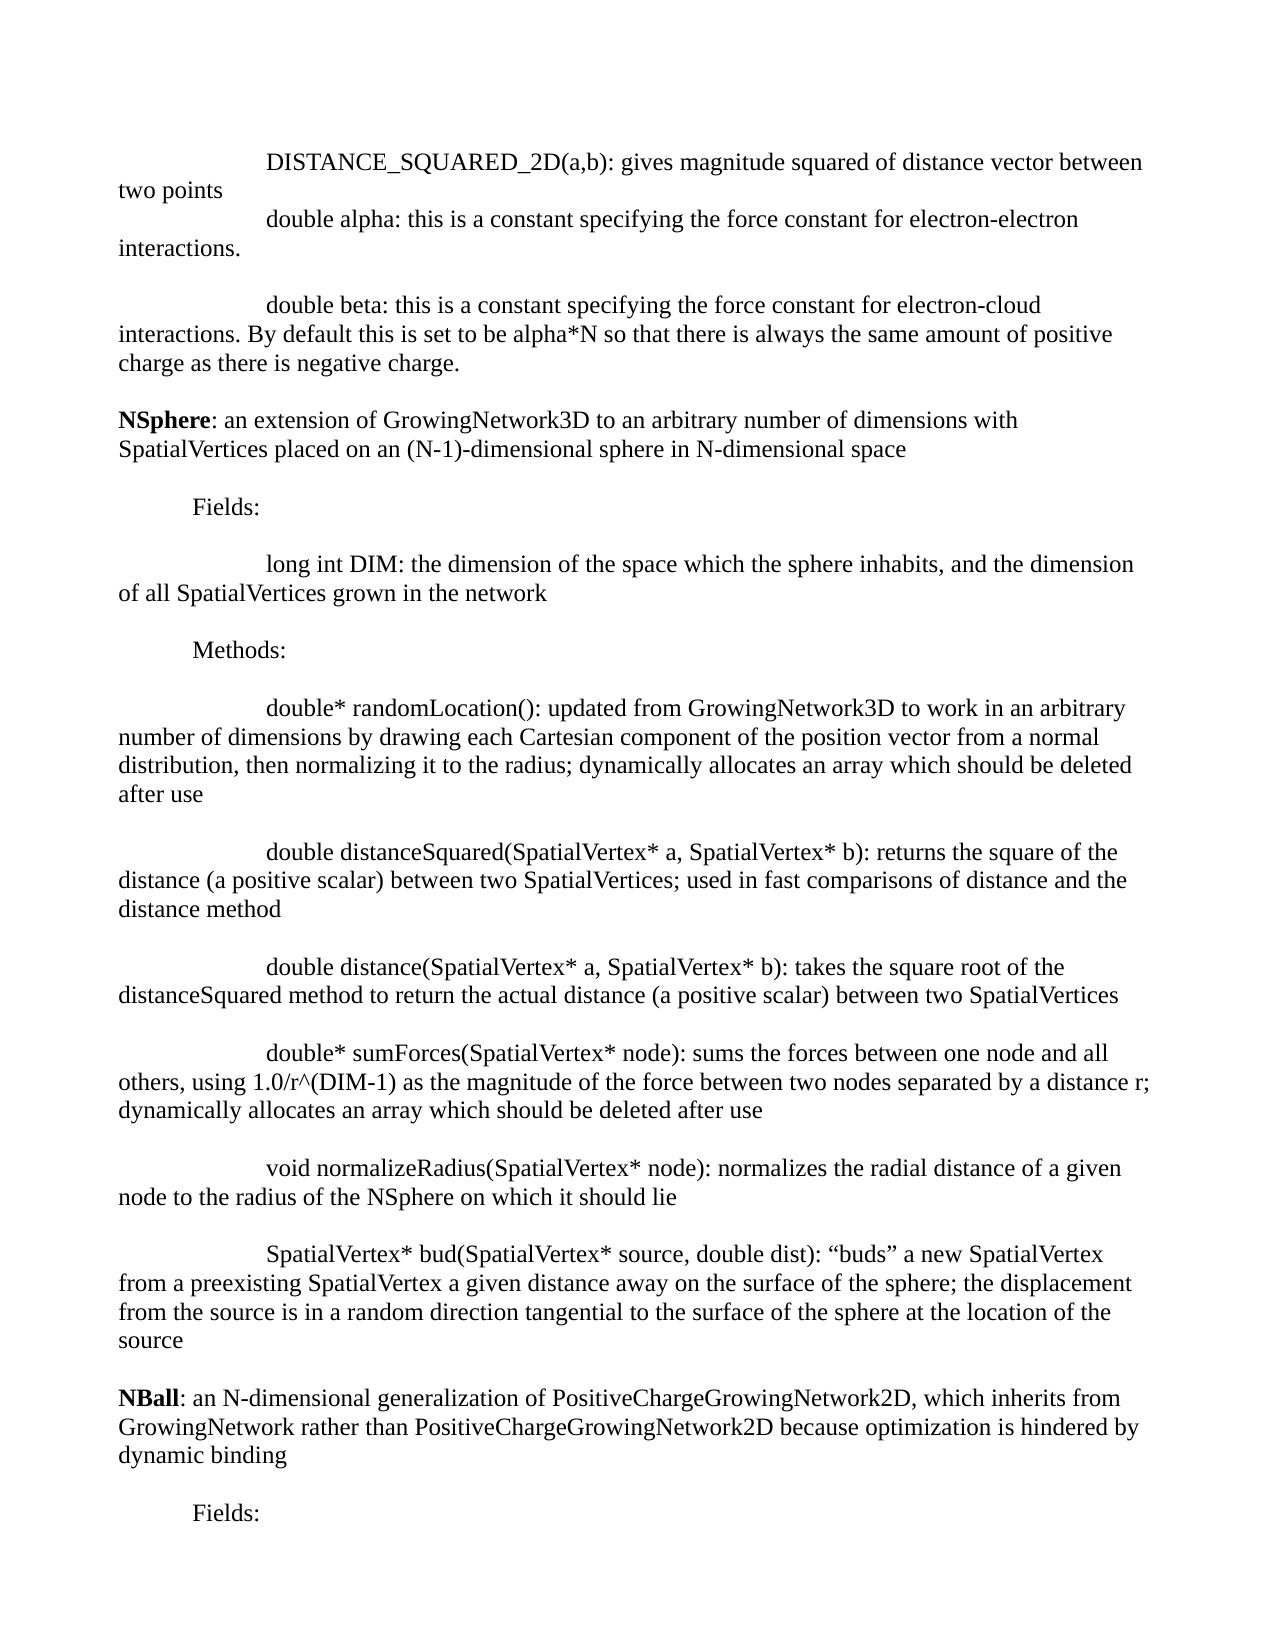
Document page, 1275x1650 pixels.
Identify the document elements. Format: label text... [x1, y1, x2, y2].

text Fields: [118, 492, 1157, 521]
text double alpha: this is a constant specifying the force constant for electron-electron interactions. [118, 204, 1157, 262]
text double beta: this is a constant specifying the force constant for electron-cloud interactions. By default this is set to be alpha*N so that there is always the same amount of positive charge as there is negative charge. [118, 291, 1157, 377]
text NBall: an N-dimensional generalization of PositiveChargeGrowingNetwork2D, which inherits from GrowingNetwork rather than PositiveChargeGrowingNetwork2D because optimization is hindered by dynamic binding [118, 1383, 1157, 1469]
text double* sumForces(SpatialVertex* node): sums the forces between one node and all others, using 1.0/r^(DIM-1) as the magnitude of the force between two nodes separated by a distance r; dynamically allocates an array which should be deleted after use [118, 1038, 1157, 1124]
text double distanceSquared(SpatialVertex* a, SpatialVertex* b): returns the square of the distance (a positive scalar) between two SpatialVertices; used in fast comparisons of distance and the distance method [118, 837, 1157, 923]
text void normalizeRadius(SpatialVertex* node): normalizes the radial distance of a given node to the radius of the NSphere on which it should lie [118, 1153, 1157, 1211]
text NSphere: an extension of GrowingNetwork3D to an arbitrary number of dimensions with SpatialVertices placed on an (N-1)-dimensional sphere in N-dimensional space [118, 406, 1157, 463]
text Methods: [118, 636, 1157, 664]
text double distance(SpatialVertex* a, SpatialVertex* b): takes the square root of the distanceSquared method to return the actual distance (a positive scalar) between two SpatialVertices [118, 952, 1157, 1009]
text Fields: [118, 1498, 1157, 1527]
text SpatialVertex* bud(SpatialVertex* source, double dist): “buds” a new SpatialVertex from a preexisting SpatialVertex a given distance away on the surface of the sphere; the displacement from the source is in a random direction tangential to the surface of the sphere at the location of the source [118, 1239, 1157, 1354]
text DISTANCE_SQUARED_2D(a,b): gives magnitude squared of distance vector between two points [118, 147, 1157, 204]
text long int DIM: the dimension of the space which the sphere inhabits, and the dimension of all SpatialVertices grown in the network [118, 549, 1157, 607]
text double* randomLocation(): updated from GrowingNetwork3D to work in an arbitrary number of dimensions by drawing each Cartesian component of the position vector from a normal distribution, then normalizing it to the radius; dynamically allocates an array which should be deleted after use [118, 693, 1157, 808]
